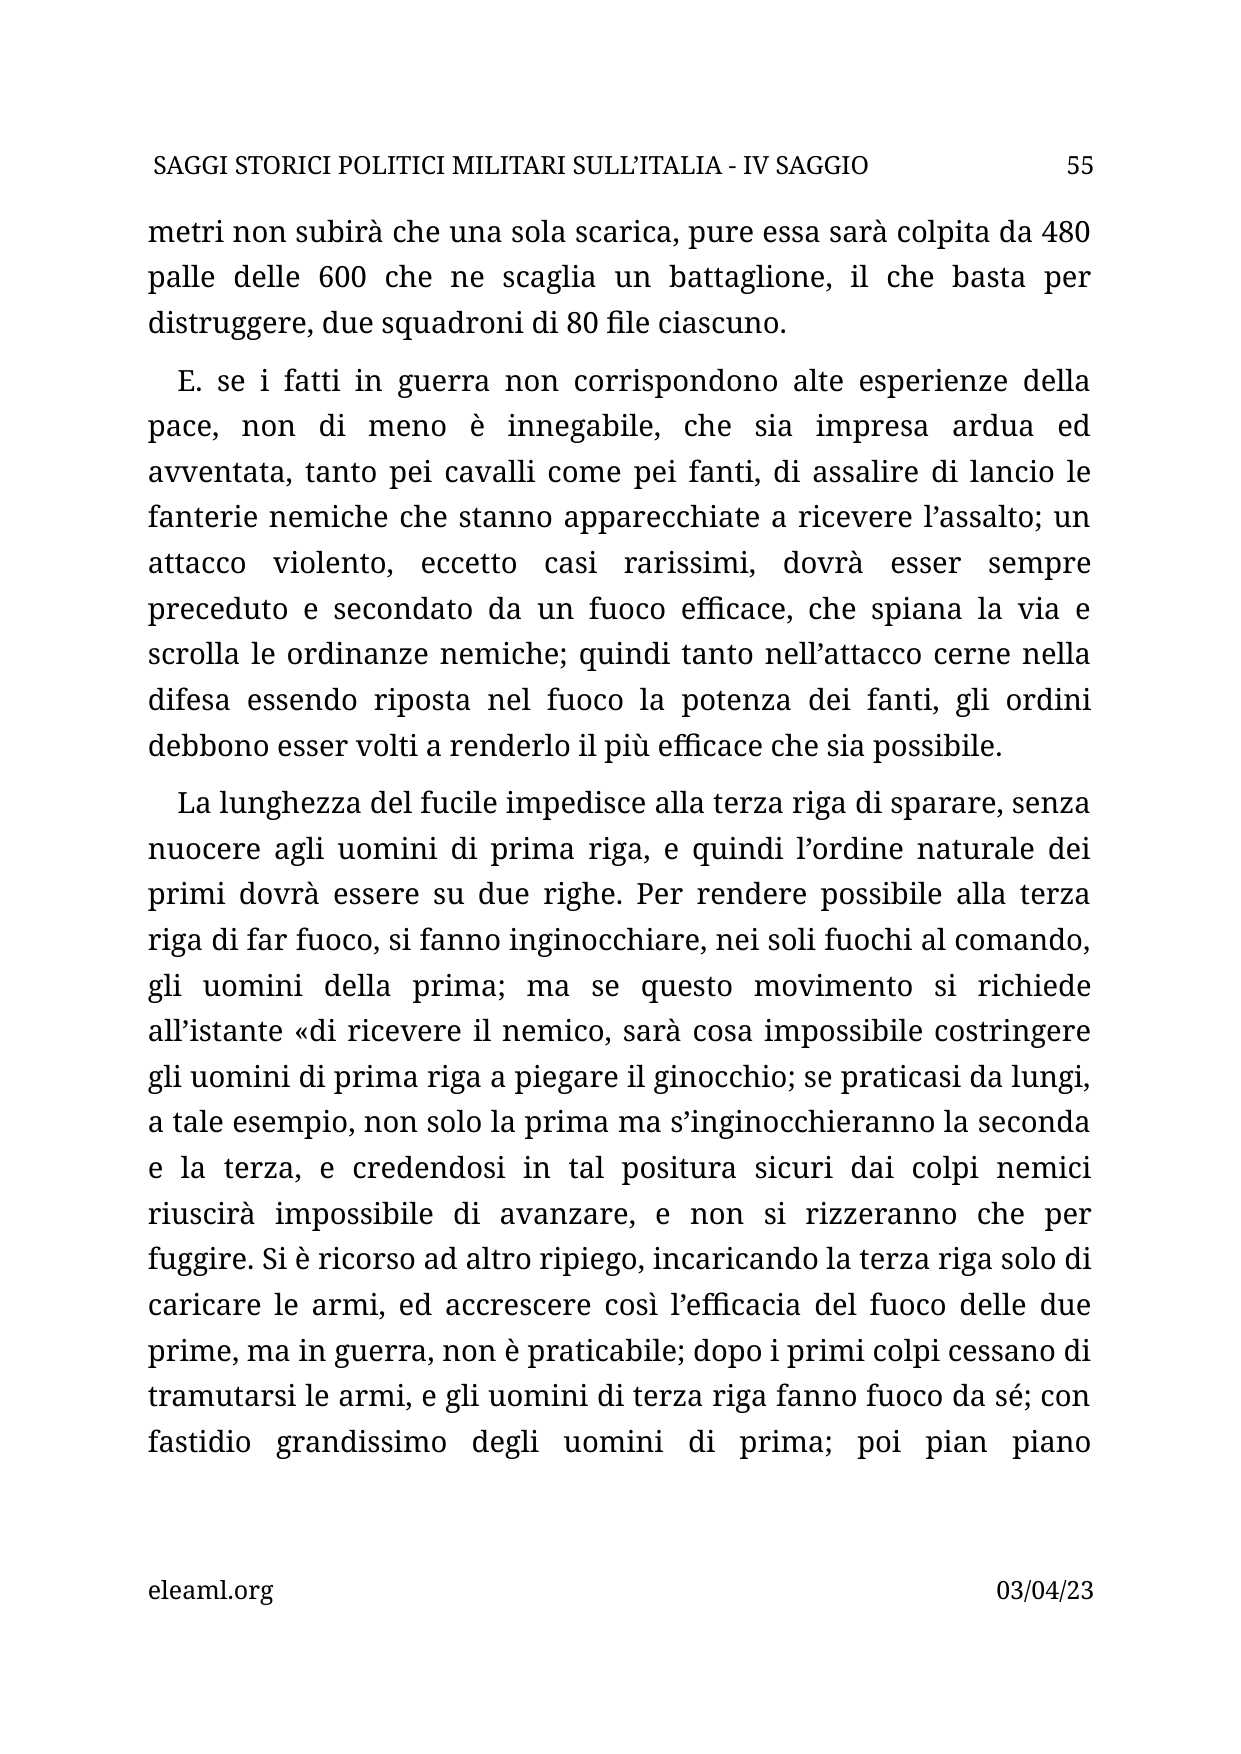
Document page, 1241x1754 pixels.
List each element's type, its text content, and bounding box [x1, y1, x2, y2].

text E. se i fatti in guerra non corrispondono alte esperienze della pace, non di meno è innegabile, che sia impresa ardua ed avventata, tanto pei cavalli come pei fanti, di assalire di lancio le fanterie nemiche che stanno apparecchiate a ricevere l’assalto; un attacco violento, eccetto casi rarissimi, dovrà esser sempre preceduto e secondato da un fuoco efficace, che spiana la via e scrolla le ordinanze nemiche; quindi tanto nell’attacco cerne nella difesa essendo riposta nel fuoco la potenza dei fanti, gli ordini debbono esser volti a renderlo il più efficace che sia possibile. [148, 360, 1093, 764]
text La lunghezza del fucile impedisce alla terza riga di sparare, senza nuocere agli uomini di prima riga, e quindi l’ordine naturale dei primi dovrà essere su due righe. Per rendere possibile alla terza riga di far fuoco, si fanno inginocchiare, nei soli fuochi al comando, gli uomini della prima; ma se questo movimento si richiede all’istante «di ricevere il nemico, sarà cosa impossibile costringere gli uomini di prima riga a piegare il ginocchio; se praticasi da lungi, a tale esempio, non solo la prima ma s’inginocchieranno la seconda e la terza, e credendosi in tal positura sicuri dai colpi nemici riuscirà impossibile di avanzare, e non si rizzeranno che per fuggire. Si è ricorso ad altro ripiego, incaricando la terza riga solo di caricare le armi, ed accrescere così l’efficacia del fuoco delle due prime, ma in guerra, non è praticabile; dopo i primi colpi cessano di tramutarsi le armi, e gli uomini di terza riga fanno fuoco da sé; con fastidio grandissimo degli uomini di prima; poi pian piano [148, 782, 1093, 1461]
text metri non subirà che una sola scarica, pure essa sarà colpita da 480 palle delle 600 che ne scaglia un battaglione, il che basta per distruggere, due squadroni di 80 file ciascuno. [148, 211, 1093, 342]
